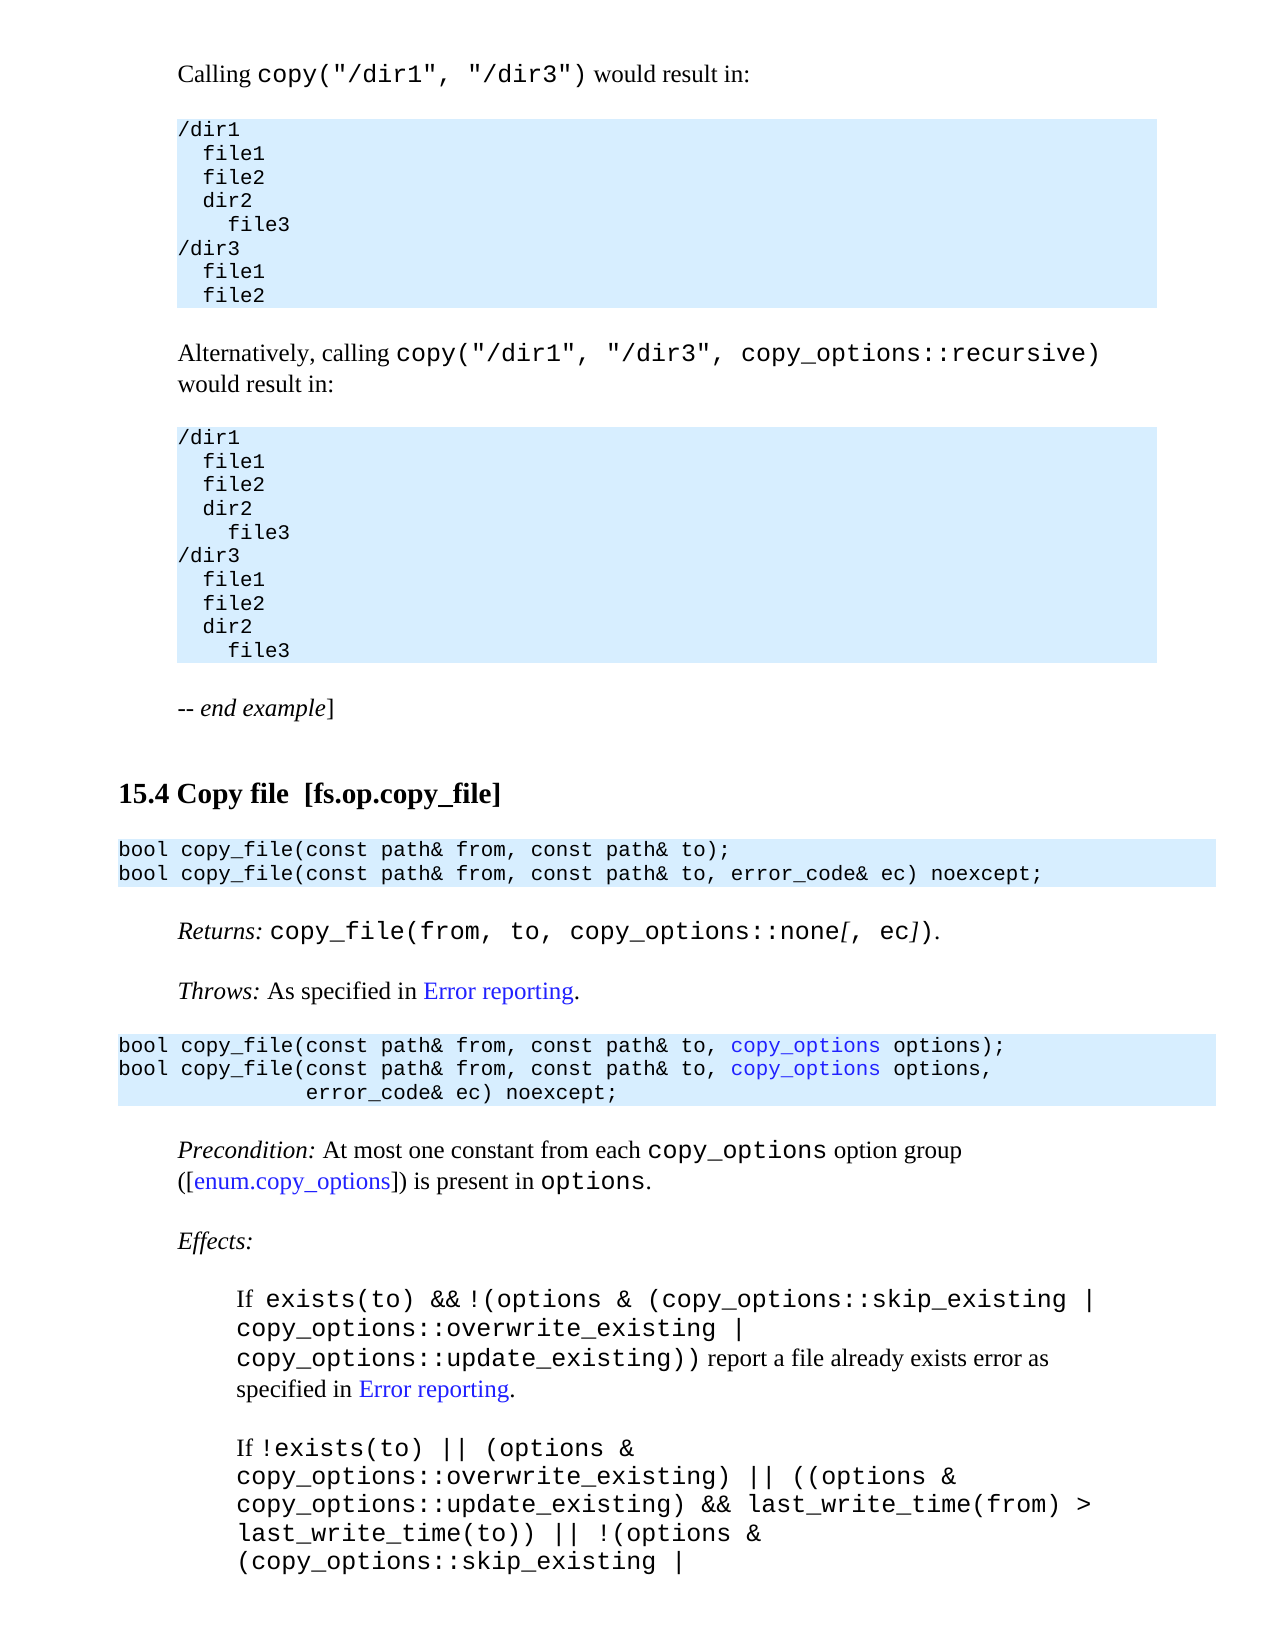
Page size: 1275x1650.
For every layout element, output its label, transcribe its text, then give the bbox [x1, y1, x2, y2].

text file3 [177, 640, 1157, 663]
subtitle 15.4 Copy file [fs.op.copy_file] [118, 776, 1216, 810]
text dir2 [177, 498, 1157, 522]
text Calling copy("/dir1", "/dir3") would result in: [177, 59, 1157, 90]
text file1 [177, 451, 1157, 474]
text bool copy_file(const path& from, const path& to, error_code& ec) noexcept; [118, 863, 1216, 887]
text bool copy_file(const path& from, const path& to); [118, 839, 1216, 863]
text file2 [177, 593, 1157, 616]
text If exists(to) && !(options & (copy_options::skip_existing | copy_options::overwrite_existing | copy_options::update_existing)) report a file already exists error as specified in Error reporting. [236, 1284, 1098, 1403]
text file1 [177, 143, 1157, 167]
text file2 [177, 285, 1157, 308]
text bool copy_file(const path& from, const path& to, copy_options options, [118, 1058, 1216, 1082]
text /dir1 [177, 427, 1157, 451]
text file2 [177, 167, 1157, 190]
text dir2 [177, 190, 1157, 214]
text Precondition: At most one constant from each copy_options option group ([enum.copy_options]) is present in options. [177, 1135, 1157, 1197]
text file2 [177, 474, 1157, 498]
text dir2 [177, 616, 1157, 640]
text /dir3 [177, 238, 1157, 261]
text error_code& ec) noexcept; [118, 1082, 1216, 1106]
text file1 [177, 569, 1157, 593]
text Alternatively, calling copy("/dir1", "/dir3", copy_options::recursive) would result in: [177, 338, 1157, 398]
text file3 [177, 214, 1157, 238]
text file3 [177, 522, 1157, 545]
text /dir3 [177, 545, 1157, 569]
text Returns: copy_file(from, to, copy_options::none[, ec]). [177, 916, 1157, 947]
text Effects: [177, 1226, 1157, 1255]
text file1 [177, 261, 1157, 285]
text /dir1 [177, 119, 1157, 143]
text bool copy_file(const path& from, const path& to, copy_options options); [118, 1034, 1216, 1058]
text Throws: As specified in Error reporting. [177, 976, 1157, 1005]
text If !exists(to) || (options & copy_options::overwrite_existing) || ((options & copy_options::update_existing) && last_write_time(from) > last_write_time(to)) || !(options & (copy_options::skip_existing | [236, 1433, 1098, 1577]
text -- end example] [177, 693, 1157, 722]
